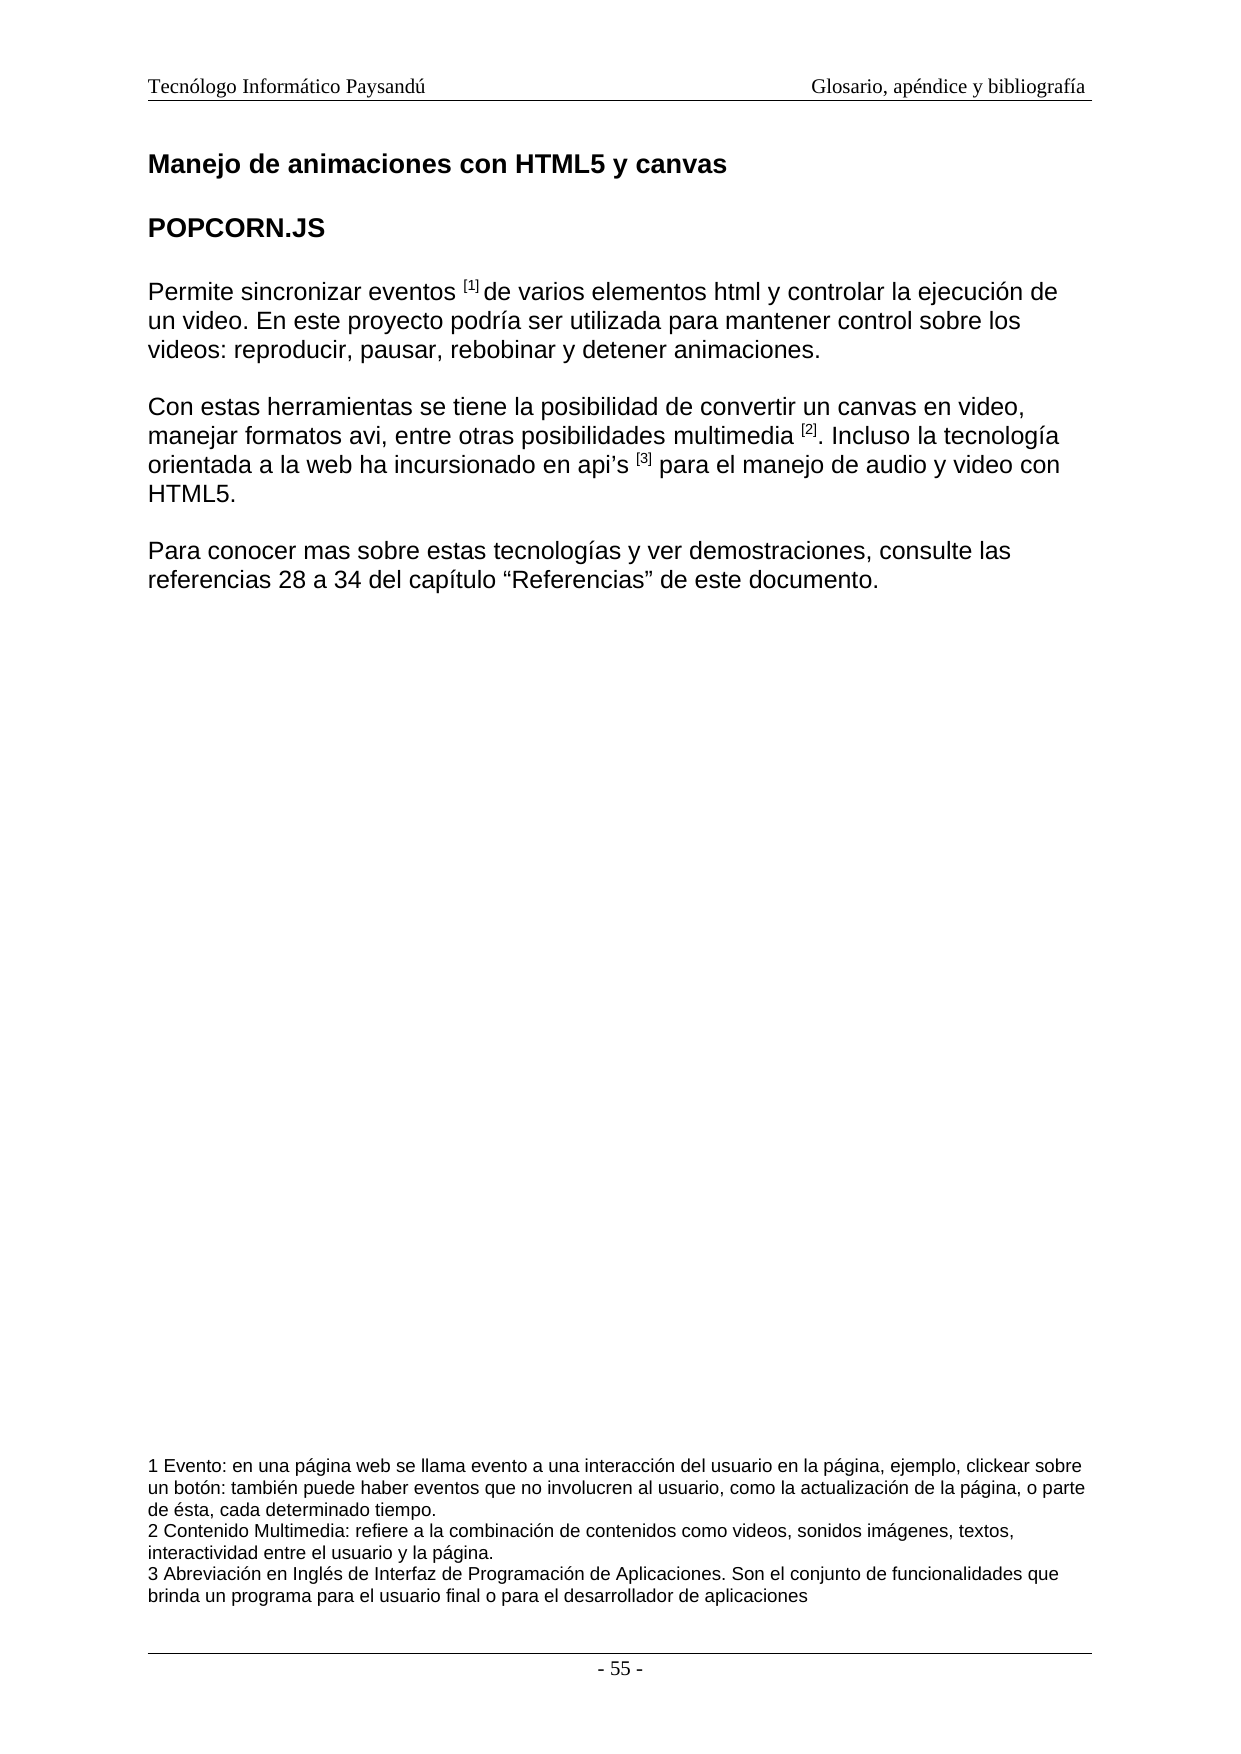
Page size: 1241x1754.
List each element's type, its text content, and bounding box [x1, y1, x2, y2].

text Permite sincronizar eventos [] de varios elementos html y controlar la ejecución de un video. En este proyecto podría ser utilizada para mantener control sobre los videos: reproducir, pausar, rebobinar y detener animaciones. [148, 277, 1092, 363]
text POPCORN.JS [148, 212, 1092, 244]
text Manejo de animaciones con HTML5 y canvas [148, 148, 1092, 179]
text Para conocer mas sobre estas tecnologías y ver demostraciones, consulte las referencias 28 a 34 del capítulo “Referencias” de este documento. [148, 536, 1092, 593]
text Contenido Multimedia: refiere a la combinación de contenidos como videos, sonidos imágenes, textos, interactividad entre el usuario y la página. [148, 1520, 1092, 1563]
text Con estas herramientas se tiene la posibilidad de convertir un canvas en video, manejar formatos avi, entre otras posibilidades multimedia []. Incluso la tecnología orientada a la web ha incursionado en api’s [] para el manejo de audio y video con HTML5. [148, 392, 1092, 507]
text Evento: en una página web se llama evento a una interacción del usuario en la página, ejemplo, clickear sobre un botón: también puede haber eventos que no involucren al usuario, como la actualización de la página, o parte de ésta, cada determinado tiempo. [148, 1455, 1092, 1520]
text Abreviación en Inglés de Interfaz de Programación de Aplicaciones. Son el conjunto de funcionalidades que brinda un programa para el usuario final o para el desarrollador de aplicaciones [148, 1563, 1092, 1606]
